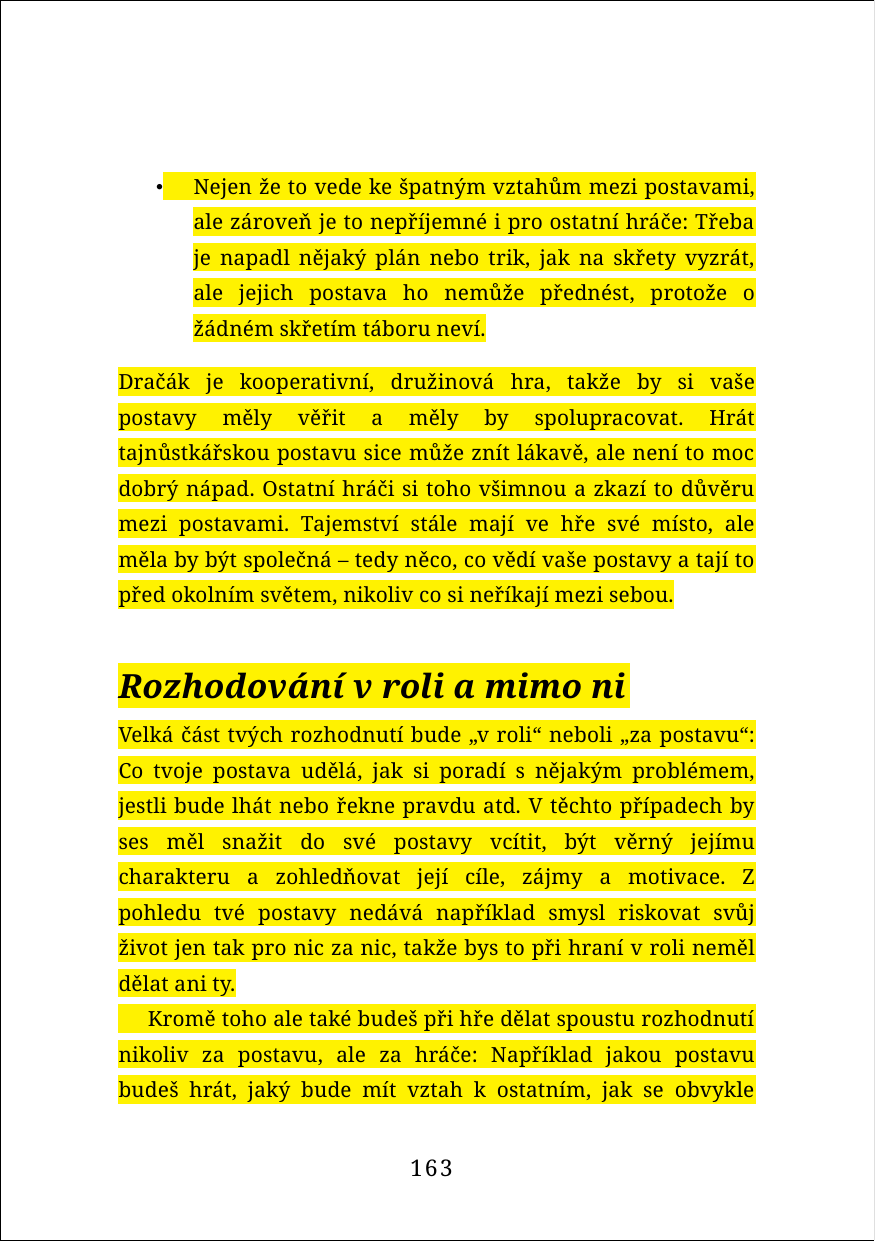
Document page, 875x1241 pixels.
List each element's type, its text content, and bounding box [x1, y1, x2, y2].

subtitle Rozhodování v roli a mimo ni [118, 663, 756, 708]
text Velká část tvých rozhodnutí bude „v roli“ neboli „za postavu“: Co tvoje postava udělá, jak si poradí s nějakým problémem, jestli bude lhát nebo řekne pravdu atd. V těchto případech by ses měl snažit do své postavy vcítit, být věrný jejímu charakteru a zohledňovat její cíle, zájmy a motivace. Z pohledu tvé postavy nedává například smysl riskovat svůj život jen tak pro nic za nic, takže bys to při hraní v roli neměl dělat ani ty. Kromě toho ale také budeš při hře dělat spoustu rozhodnutí nikoliv za postavu, ale za hráče: Například jakou postavu budeš hrát, jaký bude mít vztah k ostatním, jak se obvykle [118, 720, 756, 1104]
list Nejen že to vede ke špatným vztahům mezi postavami, ale zároveň je to nepříjemné i pro ostatní hráče: Třeba je napadl nějaký plán nebo trik, jak na skřety vyzrát, ale jejich postava ho nemůže přednést, protože o žádném skřetím táboru neví. [156, 172, 756, 342]
text Dračák je kooperativní, družinová hra, takže by si vaše postavy měly věřit a měly by spolupracovat. Hrát tajnůstkářskou postavu sice může znít lákavě, ale není to moc dobrý nápad. Ostatní hráči si toho všimnou a zkazí to důvěru mezi postavami. Tajemství stále mají ve hře své místo, ale měla by být společná – tedy něco, co vědí vaše postavy a tají to před okolním světem, nikoliv co si neříkají mezi sebou. [118, 367, 756, 609]
